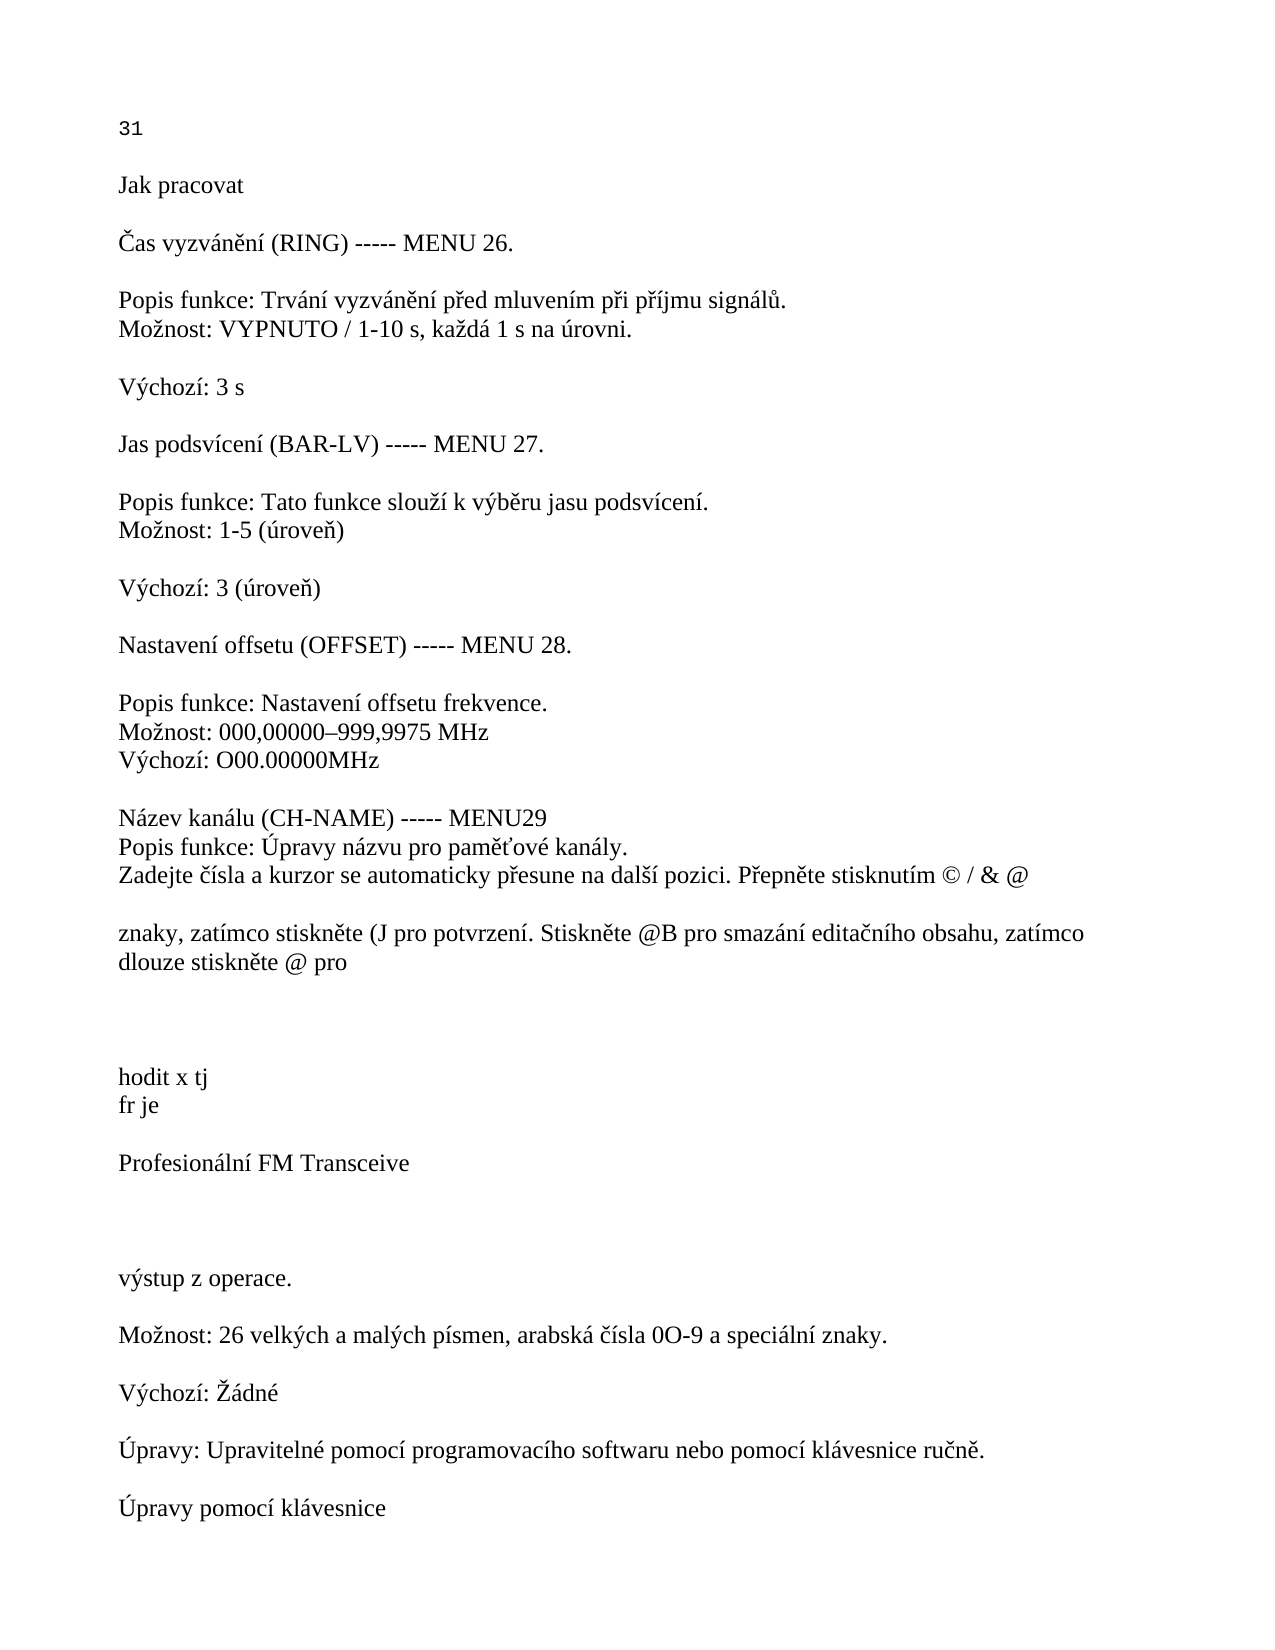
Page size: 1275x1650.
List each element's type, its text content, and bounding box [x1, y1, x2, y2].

text Výchozí: 3 (úroveň) [118, 573, 1157, 602]
text Čas vyzvánění (RING) ----- MENU 26. [118, 228, 1157, 257]
text Možnost: 26 velkých a malých písmen, arabská čísla 0O-9 a speciální znaky. [118, 1321, 1157, 1349]
text 31 [118, 118, 1157, 142]
text Popis funkce: Úpravy názvu pro paměťové kanály. [118, 832, 1157, 861]
text Jak pracovat [118, 171, 1157, 199]
text výstup z operace. [118, 1263, 1157, 1292]
text fr je [118, 1091, 1157, 1119]
text Možnost: VYPNUTO / 1-10 s, každá 1 s na úrovni. [118, 314, 1157, 343]
text Zadejte čísla a kurzor se automaticky přesune na další pozici. Přepněte stisknutím © / & @ [118, 861, 1157, 889]
text Popis funkce: Trvání vyzvánění před mluvením při příjmu signálů. [118, 286, 1157, 314]
text Úpravy: Upravitelné pomocí programovacího softwaru nebo pomocí klávesnice ručně. [118, 1436, 1157, 1464]
text Možnost: 000,00000–999,9975 MHz [118, 717, 1157, 746]
text Výchozí: O00.00000MHz [118, 746, 1157, 774]
text znaky, zatímco stiskněte (J pro potvrzení. Stiskněte @B pro smazání editačního obsahu, zatímco dlouze stiskněte @ pro [118, 918, 1157, 976]
text Úpravy pomocí klávesnice [118, 1493, 1157, 1522]
text Název kanálu (CH-NAME) ----- MENU29 [118, 803, 1157, 832]
text hodit x tj [118, 1062, 1157, 1091]
text Popis funkce: Nastavení offsetu frekvence. [118, 688, 1157, 717]
text Výchozí: Žádné [118, 1378, 1157, 1407]
text Výchozí: 3 s [118, 372, 1157, 401]
text Možnost: 1-5 (úroveň) [118, 516, 1157, 544]
text Jas podsvícení (BAR-LV) ----- MENU 27. [118, 429, 1157, 458]
text Nastavení offsetu (OFFSET) ----- MENU 28. [118, 631, 1157, 659]
text Popis funkce: Tato funkce slouží k výběru jasu podsvícení. [118, 487, 1157, 516]
text Profesionální FM Transceive [118, 1148, 1157, 1177]
